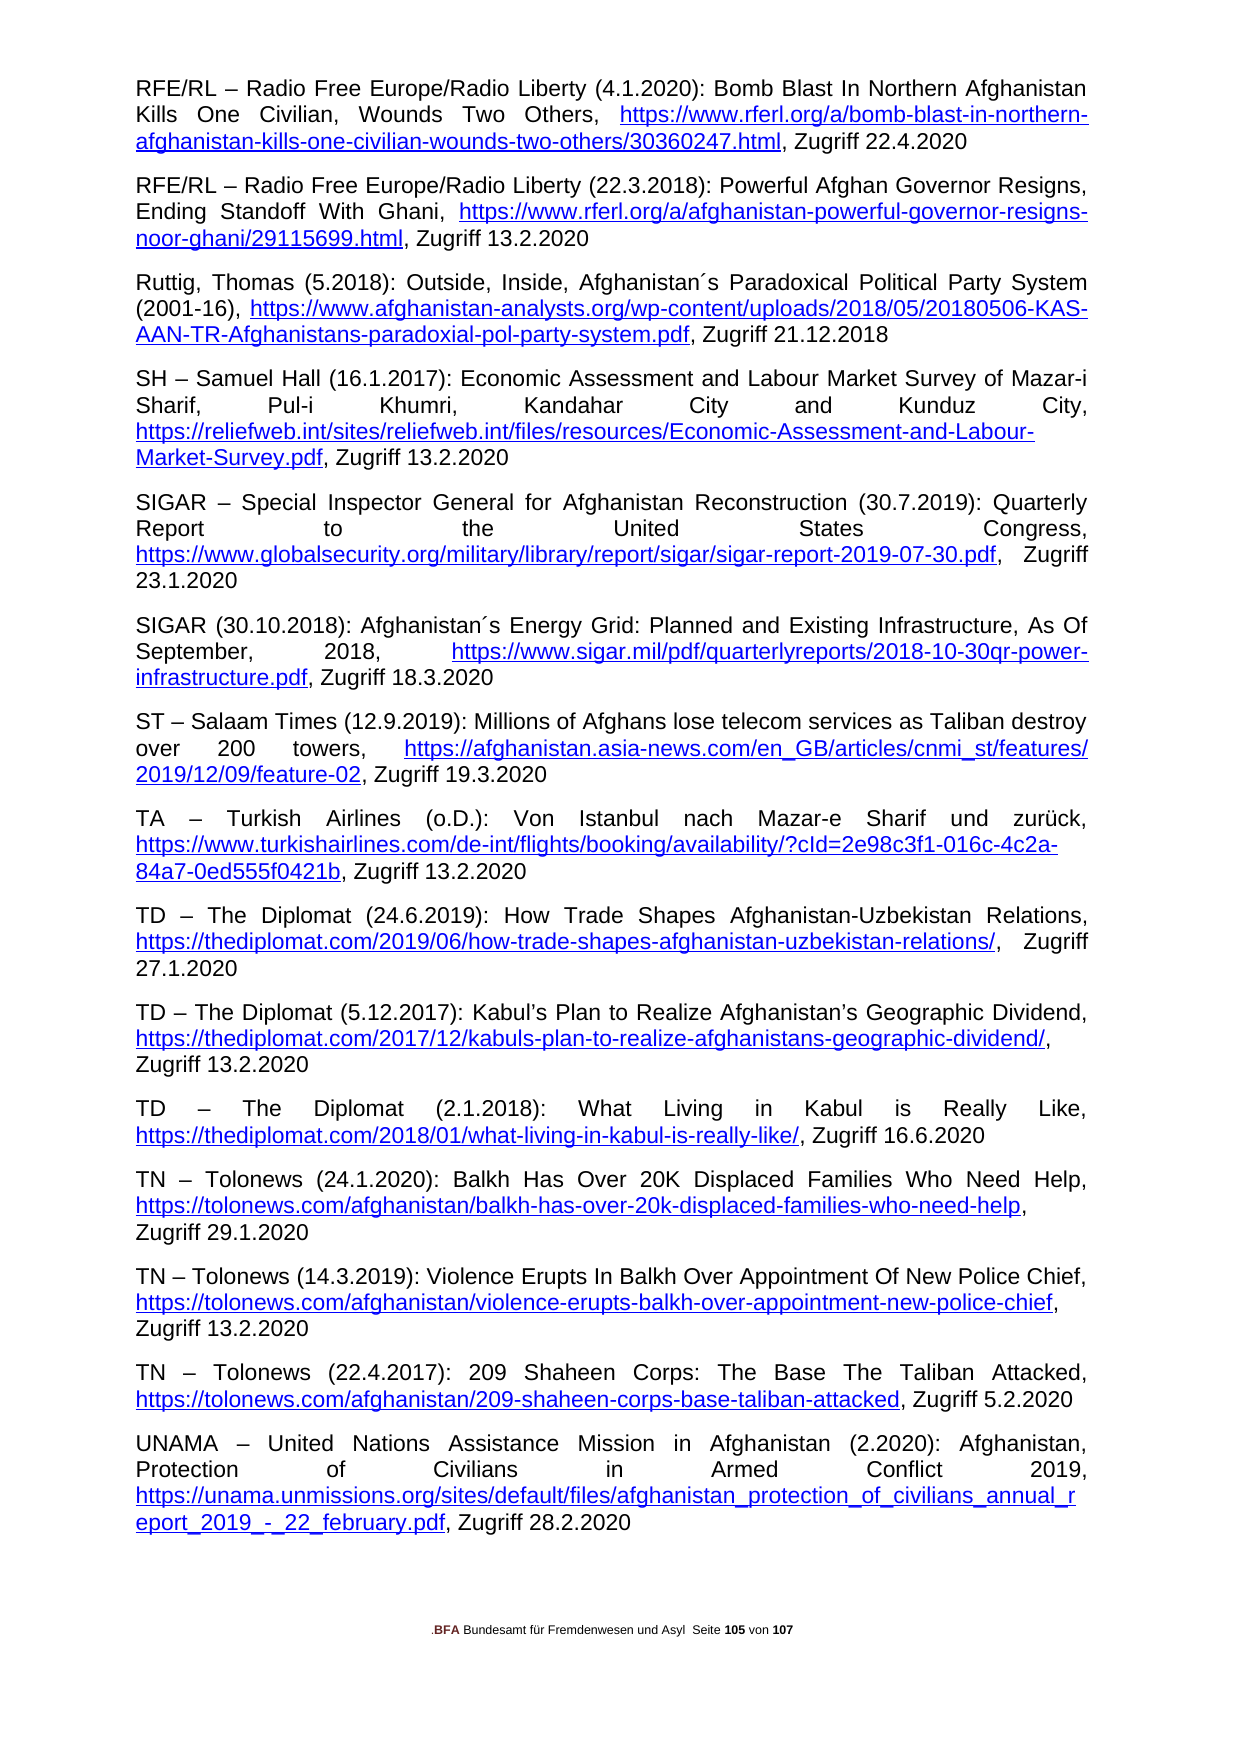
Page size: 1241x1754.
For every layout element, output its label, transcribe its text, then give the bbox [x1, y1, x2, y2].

text TD – The Diplomat (5.12.2017): Kabul’s Plan to Realize Afghanistan’s Geographic Dividend, https://thediplomat.com/2017/12/kabuls-plan-to-realize-afghanistans-geographic-dividend/, Zugriff 13.2.2020 [135, 999, 1088, 1078]
text RFE/RL – Radio Free Europe/Radio Liberty (4.1.2020): Bomb Blast In Northern Afghanistan Kills One Civilian, Wounds Two Others, https://www.rferl.org/a/bomb-blast-in-northern-afghanistan-kills-one-civilian-wounds-two-others/30360247.html, Zugriff 22.4.2020 [135, 75, 1088, 154]
text UNAMA – United Nations Assistance Mission in Afghanistan (2.2020): Afghanistan, Protection of Civilians in Armed Conflict 2019, https://unama.unmissions.org/sites/default/files/afghanistan_protection_of_civilians_annual_report_2019_-_22_february.pdf, Zugriff 28.2.2020 [135, 1430, 1088, 1535]
text TN – Tolonews (22.4.2017): 209 Shaheen Corps: The Base The Taliban Attacked, https://tolonews.com/afghanistan/209-shaheen-corps-base-taliban-attacked, Zugriff 5.2.2020 [135, 1359, 1088, 1412]
text TN – Tolonews (24.1.2020): Balkh Has Over 20K Displaced Families Who Need Help, https://tolonews.com/afghanistan/balkh-has-over-20k-displaced-families-who-need-help, Zugriff 29.1.2020 [135, 1166, 1088, 1245]
text Ruttig, Thomas (5.2018): Outside, Inside, Afghanistan´s Paradoxical Political Party System (2001-16), https://www.afghanistan-analysts.org/wp-content/uploads/2018/05/20180506-KAS-AAN-TR-Afghanistans-paradoxial-pol-party-system.pdf, Zugriff 21.12.2018 [135, 268, 1088, 348]
text SH – Samuel Hall (16.1.2017): Economic Assessment and Labour Market Survey of Mazar-i Sharif, Pul-i Khumri, Kandahar City and Kunduz City, https://reliefweb.int/sites/reliefweb.int/files/resources/Economic-Assessment-and-Labour-Market-Survey.pdf, Zugriff 13.2.2020 [135, 365, 1088, 471]
text RFE/RL – Radio Free Europe/Radio Liberty (22.3.2018): Powerful Afghan Governor Resigns, Ending Standoff With Ghani, https://www.rferl.org/a/afghanistan-powerful-governor-resigns-noor-ghani/29115699.html, Zugriff 13.2.2020 [135, 172, 1088, 251]
text TA – Turkish Airlines (o.D.): Von Istanbul nach Mazar-e Sharif und zurück, https://www.turkishairlines.com/de-int/flights/booking/availability/?cId=2e98c3f1-016c-4c2a-84a7-0ed555f0421b, Zugriff 13.2.2020 [135, 805, 1088, 884]
text TD – The Diplomat (2.1.2018): What Living in Kabul is Really Like, https://thediplomat.com/2018/01/what-living-in-kabul-is-really-like/, Zugriff 16.6.2020 [135, 1095, 1088, 1148]
text SIGAR (30.10.2018): Afghanistan´s Energy Grid: Planned and Existing Infrastructure, As Of September, 2018, https://www.sigar.mil/pdf/quarterlyreports/2018-10-30qr-power-infrastructure.pdf, Zugriff 18.3.2020 [135, 612, 1088, 691]
text SIGAR – Special Inspector General for Afghanistan Reconstruction (30.7.2019): Quarterly Report to the United States Congress, https://www.globalsecurity.org/military/library/report/sigar/sigar-report-2019-07-30.pdf, Zugriff 23.1.2020 [135, 488, 1088, 594]
text TN – Tolonews (14.3.2019): Violence Erupts In Balkh Over Appointment Of New Police Chief, https://tolonews.com/afghanistan/violence-erupts-balkh-over-appointment-new-police-chief, Zugriff 13.2.2020 [135, 1263, 1088, 1342]
text ST – Salaam Times (12.9.2019): Millions of Afghans lose telecom services as Taliban destroy over 200 towers, https://afghanistan.asia-news.com/en_GB/articles/cnmi_st/features/2019/12/09/feature-02, Zugriff 19.3.2020 [135, 708, 1088, 787]
text TD – The Diplomat (24.6.2019): How Trade Shapes Afghanistan-Uzbekistan Relations, https://thediplomat.com/2019/06/how-trade-shapes-afghanistan-uzbekistan-relations/, Zugriff 27.1.2020 [135, 902, 1088, 981]
